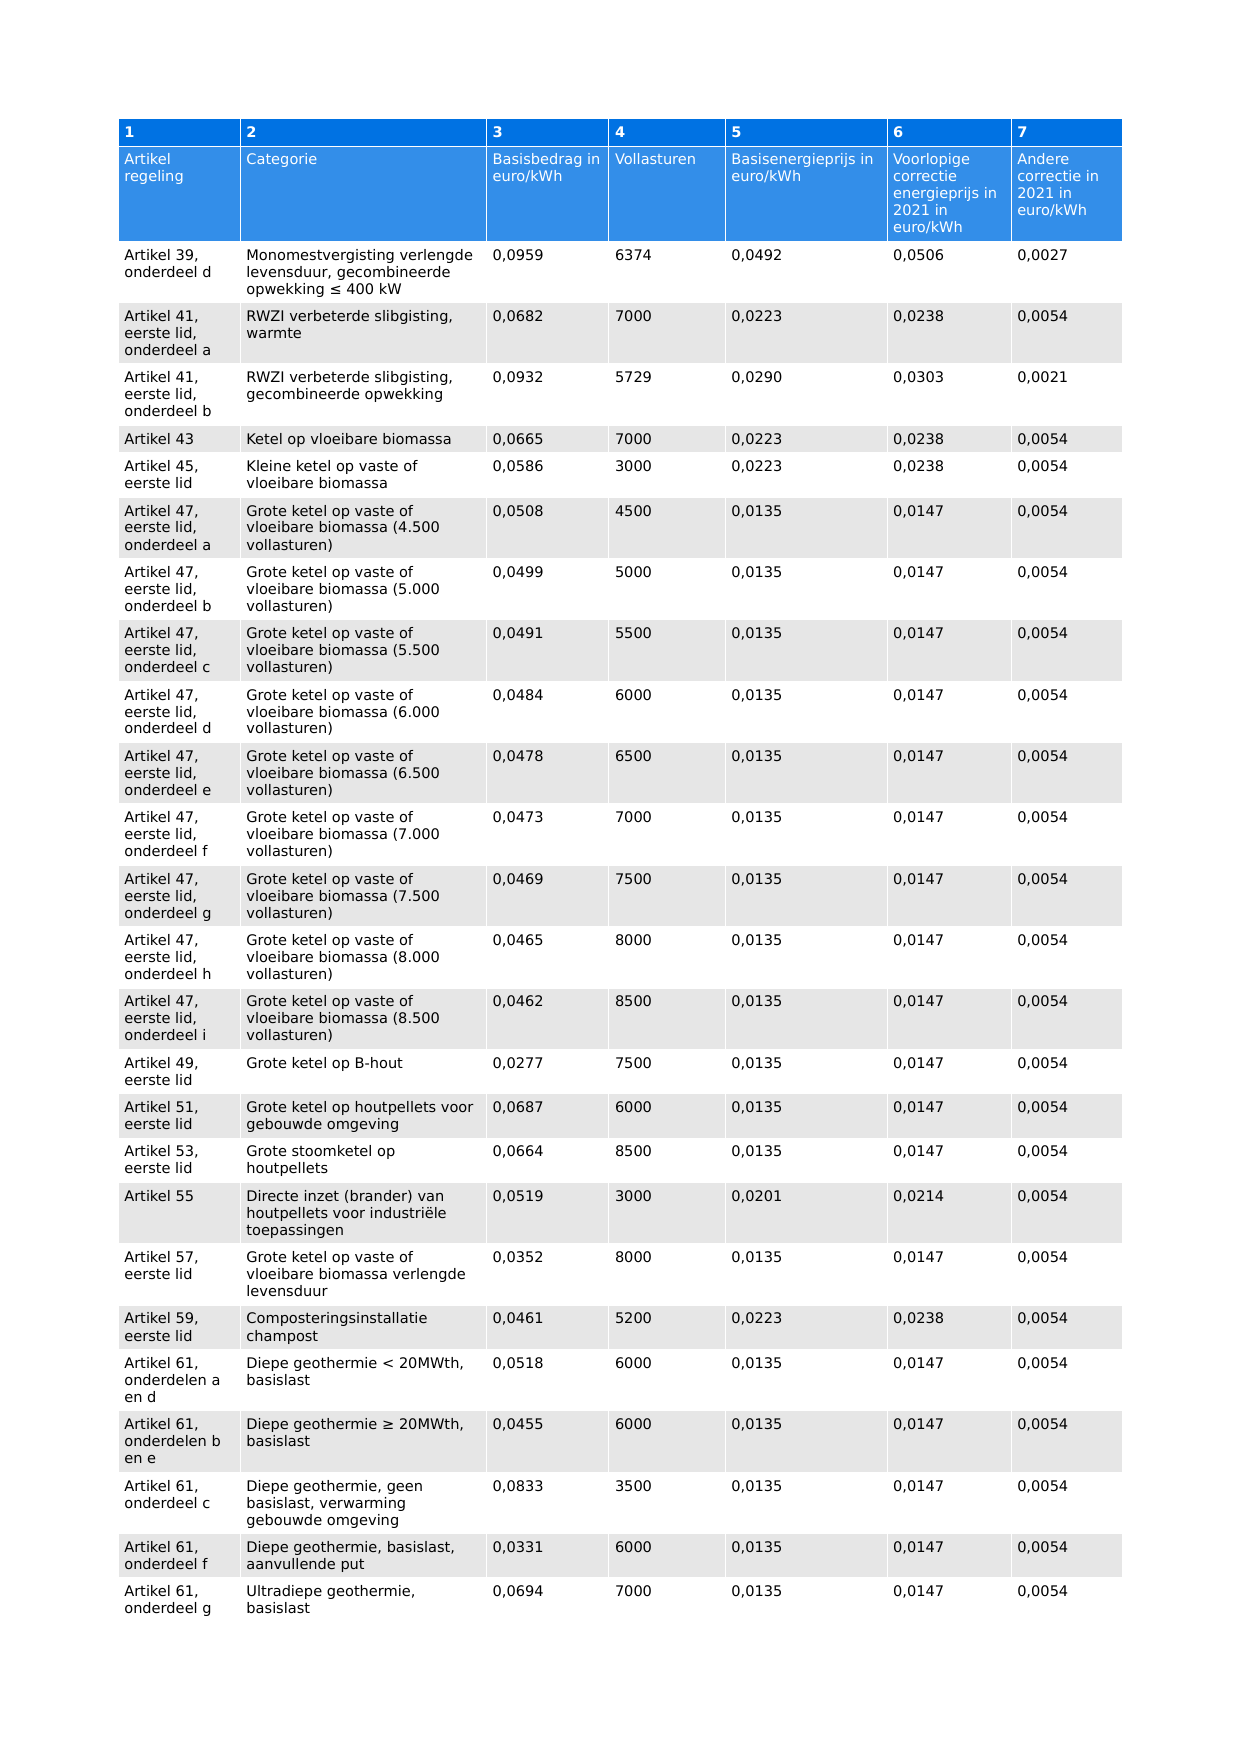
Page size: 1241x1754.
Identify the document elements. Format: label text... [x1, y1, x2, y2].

table_cell 0,0135 [726, 1139, 887, 1182]
table_cell 0,0484 [487, 682, 608, 742]
table_cell RWZI verbeterde slibgisting, gecombineerde opwekking [241, 365, 486, 425]
table_cell 8500 [609, 989, 725, 1049]
table_cell Artikel 61, onderdelen b en e [119, 1411, 240, 1472]
table_cell 0,0054 [1012, 1094, 1122, 1138]
table_cell 6000 [609, 1534, 725, 1577]
table_cell 0,0223 [726, 426, 887, 452]
table_cell Artikel 47, eerste lid, onderdeel e [119, 743, 240, 803]
table_cell 0,0135 [726, 805, 887, 865]
table_cell 0,0223 [726, 453, 887, 497]
table_header 4 [609, 119, 725, 146]
table_header 2 [241, 119, 486, 146]
table_cell 0,0135 [726, 1094, 887, 1138]
table_cell Andere correctie in 2021 in euro/kWh [1012, 147, 1122, 241]
table_cell Basisbedrag in euro/kWh [487, 147, 608, 241]
table_cell 7500 [609, 866, 725, 926]
table_cell Grote ketel op vaste of vloeibare biomassa (5.500 vollasturen) [241, 620, 486, 681]
table_cell 0,0223 [726, 303, 887, 363]
table_cell Ketel op vloeibare biomassa [241, 426, 486, 452]
table_cell 6000 [609, 1411, 725, 1472]
table_cell Artikel 47, eerste lid, onderdeel d [119, 682, 240, 742]
table_cell 5729 [609, 365, 725, 425]
table_header 1 [119, 119, 240, 146]
table_cell Artikel 41, eerste lid, onderdeel a [119, 303, 240, 363]
table_cell Monomestvergisting verlengde levensduur, gecombineerde opwekking ≤ 400 kW [241, 242, 486, 302]
table_header 7 [1012, 119, 1122, 146]
table_cell 0,0054 [1012, 1579, 1122, 1622]
table_cell 4500 [609, 498, 725, 558]
table_cell 0,0135 [726, 1534, 887, 1577]
table_cell Kleine ketel op vaste of vloeibare biomassa [241, 453, 486, 497]
table_cell 0,0694 [487, 1579, 608, 1622]
table_cell Artikel 47, eerste lid, onderdeel f [119, 805, 240, 865]
table_cell 7000 [609, 805, 725, 865]
table_cell 0,0135 [726, 866, 887, 926]
table_cell 0,0135 [726, 927, 887, 987]
table_cell 0,0461 [487, 1306, 608, 1349]
table_cell Basisenergieprijs in euro/kWh [726, 147, 887, 241]
table_cell Grote ketel op vaste of vloeibare biomassa (8.000 vollasturen) [241, 927, 486, 987]
table_cell 0,0147 [888, 1139, 1011, 1182]
table_cell 0,0465 [487, 927, 608, 987]
table_cell 0,0147 [888, 498, 1011, 558]
table_cell 5500 [609, 620, 725, 681]
table_cell 0,0135 [726, 743, 887, 803]
table_cell 5000 [609, 559, 725, 619]
table_cell 0,0135 [726, 498, 887, 558]
table_cell 0,0054 [1012, 620, 1122, 681]
table_cell Composteringsinstallatie champost [241, 1306, 486, 1349]
table_cell 0,0147 [888, 620, 1011, 681]
table_cell 5200 [609, 1306, 725, 1349]
table_cell Grote stoomketel op houtpellets [241, 1139, 486, 1182]
table_cell Diepe geothermie ≥ 20MWth, basislast [241, 1411, 486, 1472]
table_cell 0,0135 [726, 1050, 887, 1093]
table_cell Grote ketel op vaste of vloeibare biomassa (7.500 vollasturen) [241, 866, 486, 926]
table_cell 0,0518 [487, 1350, 608, 1410]
table_cell 7000 [609, 303, 725, 363]
table_cell Diepe geothermie, geen basislast, verwarming gebouwde omgeving [241, 1473, 486, 1533]
table_cell 8000 [609, 1244, 725, 1305]
table_cell 0,0147 [888, 559, 1011, 619]
table_cell Grote ketel op vaste of vloeibare biomassa verlengde levensduur [241, 1244, 486, 1305]
table_cell Grote ketel op vaste of vloeibare biomassa (6.500 vollasturen) [241, 743, 486, 803]
table_cell 0,0506 [888, 242, 1011, 302]
table_cell 7000 [609, 426, 725, 452]
table_cell RWZI verbeterde slibgisting, warmte [241, 303, 486, 363]
table_cell Artikel 43 [119, 426, 240, 452]
table_cell Artikel 55 [119, 1183, 240, 1243]
table_cell 0,0054 [1012, 559, 1122, 619]
table_cell Artikel 47, eerste lid, onderdeel h [119, 927, 240, 987]
table_cell 0,0054 [1012, 303, 1122, 363]
table_header 3 [487, 119, 608, 146]
table_cell 0,0462 [487, 989, 608, 1049]
table_cell 0,0135 [726, 1244, 887, 1305]
table_cell 0,0303 [888, 365, 1011, 425]
table_cell 0,0519 [487, 1183, 608, 1243]
table_cell Grote ketel op vaste of vloeibare biomassa (6.000 vollasturen) [241, 682, 486, 742]
table_cell 0,0147 [888, 743, 1011, 803]
table_cell 0,0833 [487, 1473, 608, 1533]
table_cell 0,0135 [726, 682, 887, 742]
table_cell 0,0238 [888, 453, 1011, 497]
table_cell 3500 [609, 1473, 725, 1533]
table_cell 0,0491 [487, 620, 608, 681]
table_cell 0,0238 [888, 303, 1011, 363]
table_cell 0,0135 [726, 1473, 887, 1533]
table_cell 0,0054 [1012, 1244, 1122, 1305]
table_cell Artikel 53, eerste lid [119, 1139, 240, 1182]
table_cell 0,0290 [726, 365, 887, 425]
table_cell 0,0054 [1012, 1306, 1122, 1349]
table_cell 6000 [609, 1094, 725, 1138]
table_cell Artikel 39, onderdeel d [119, 242, 240, 302]
table_cell 6000 [609, 682, 725, 742]
table_cell 6374 [609, 242, 725, 302]
table_cell 0,0492 [726, 242, 887, 302]
table_cell 0,0147 [888, 1244, 1011, 1305]
table_cell 0,0147 [888, 1473, 1011, 1533]
table_cell Artikel 47, eerste lid, onderdeel c [119, 620, 240, 681]
table_cell 0,0054 [1012, 1411, 1122, 1472]
table_cell 8500 [609, 1139, 725, 1182]
table_header 5 [726, 119, 887, 146]
table_cell 0,0959 [487, 242, 608, 302]
table_cell 6000 [609, 1350, 725, 1410]
table_cell 0,0147 [888, 1534, 1011, 1577]
table_cell 0,0147 [888, 1050, 1011, 1093]
table_cell Voorlopige correctie energieprijs in 2021 in euro/kWh [888, 147, 1011, 241]
table_cell Diepe geothermie < 20MWth, basislast [241, 1350, 486, 1410]
table_cell 0,0147 [888, 1350, 1011, 1410]
table_cell 0,0469 [487, 866, 608, 926]
table_cell Artikel 47, eerste lid, onderdeel a [119, 498, 240, 558]
table_cell 6500 [609, 743, 725, 803]
table_cell 0,0238 [888, 426, 1011, 452]
table_cell 0,0238 [888, 1306, 1011, 1349]
table_cell 0,0508 [487, 498, 608, 558]
table_cell 0,0586 [487, 453, 608, 497]
table_cell 0,0499 [487, 559, 608, 619]
table_cell 0,0054 [1012, 1473, 1122, 1533]
table_cell Artikel 61, onderdelen a en d [119, 1350, 240, 1410]
table_cell 0,0054 [1012, 805, 1122, 865]
table_cell 0,0054 [1012, 426, 1122, 452]
table_cell 0,0054 [1012, 866, 1122, 926]
table_cell 0,0147 [888, 805, 1011, 865]
table_cell 0,0135 [726, 1350, 887, 1410]
table_cell 0,0054 [1012, 927, 1122, 987]
table_cell 0,0135 [726, 989, 887, 1049]
table_cell 0,0223 [726, 1306, 887, 1349]
table_cell 0,0135 [726, 1411, 887, 1472]
table_cell Grote ketel op vaste of vloeibare biomassa (4.500 vollasturen) [241, 498, 486, 558]
table_cell 0,0054 [1012, 1534, 1122, 1577]
table_cell 0,0932 [487, 365, 608, 425]
table_cell 0,0147 [888, 682, 1011, 742]
table_cell Artikel 51, eerste lid [119, 1094, 240, 1138]
table_cell Ultradiepe geothermie, basislast [241, 1579, 486, 1622]
table_cell Grote ketel op vaste of vloeibare biomassa (7.000 vollasturen) [241, 805, 486, 865]
table_cell 0,0331 [487, 1534, 608, 1577]
table_cell Artikel 61, onderdeel f [119, 1534, 240, 1577]
table_cell Vollasturen [609, 147, 725, 241]
table_cell 7000 [609, 1579, 725, 1622]
table_cell Artikel 61, onderdeel c [119, 1473, 240, 1533]
table_cell 7500 [609, 1050, 725, 1093]
table_cell 0,0054 [1012, 1350, 1122, 1410]
table_cell 0,0147 [888, 927, 1011, 987]
table_cell 8000 [609, 927, 725, 987]
table_cell Grote ketel op vaste of vloeibare biomassa (5.000 vollasturen) [241, 559, 486, 619]
table_cell 0,0682 [487, 303, 608, 363]
table_cell Directe inzet (brander) van houtpellets voor industriële toepassingen [241, 1183, 486, 1243]
table_cell Artikel 61, onderdeel g [119, 1579, 240, 1622]
table_cell Artikel 49, eerste lid [119, 1050, 240, 1093]
table_cell 0,0135 [726, 559, 887, 619]
table_cell 0,0687 [487, 1094, 608, 1138]
table_cell 0,0147 [888, 1411, 1011, 1472]
table_cell 0,0473 [487, 805, 608, 865]
table_cell 0,0352 [487, 1244, 608, 1305]
table_cell Diepe geothermie, basislast, aanvullende put [241, 1534, 486, 1577]
table_cell 0,0478 [487, 743, 608, 803]
table_cell Artikel 57, eerste lid [119, 1244, 240, 1305]
table_cell 3000 [609, 1183, 725, 1243]
table_cell Artikel 45, eerste lid [119, 453, 240, 497]
table_cell Artikel 47, eerste lid, onderdeel g [119, 866, 240, 926]
table_cell 0,0135 [726, 620, 887, 681]
table_cell 0,0147 [888, 989, 1011, 1049]
table_cell Grote ketel op B-hout [241, 1050, 486, 1093]
table_cell 0,0054 [1012, 989, 1122, 1049]
table_cell 0,0054 [1012, 1183, 1122, 1243]
table_cell 0,0147 [888, 866, 1011, 926]
table_cell Artikel 47, eerste lid, onderdeel i [119, 989, 240, 1049]
table_cell 0,0201 [726, 1183, 887, 1243]
table_cell 3000 [609, 453, 725, 497]
table_cell Grote ketel op vaste of vloeibare biomassa (8.500 vollasturen) [241, 989, 486, 1049]
table_cell Grote ketel op houtpellets voor gebouwde omgeving [241, 1094, 486, 1138]
table_cell 0,0054 [1012, 498, 1122, 558]
table_cell 0,0135 [726, 1579, 887, 1622]
table_cell 0,0054 [1012, 743, 1122, 803]
table_cell Artikel regeling [119, 147, 240, 241]
table_cell 0,0054 [1012, 682, 1122, 742]
table_cell 0,0664 [487, 1139, 608, 1182]
table_cell 0,0214 [888, 1183, 1011, 1243]
table_cell Artikel 41, eerste lid, onderdeel b [119, 365, 240, 425]
table_cell Artikel 47, eerste lid, onderdeel b [119, 559, 240, 619]
table_cell 0,0147 [888, 1579, 1011, 1622]
table_cell 0,0665 [487, 426, 608, 452]
table_cell 0,0027 [1012, 242, 1122, 302]
table_header 6 [888, 119, 1011, 146]
table_cell 0,0147 [888, 1094, 1011, 1138]
table_cell 0,0054 [1012, 1139, 1122, 1182]
table_cell Categorie [241, 147, 486, 241]
table_cell 0,0021 [1012, 365, 1122, 425]
table_cell 0,0277 [487, 1050, 608, 1093]
table_cell 0,0455 [487, 1411, 608, 1472]
table_cell 0,0054 [1012, 1050, 1122, 1093]
table_cell Artikel 59, eerste lid [119, 1306, 240, 1349]
table_cell 0,0054 [1012, 453, 1122, 497]
